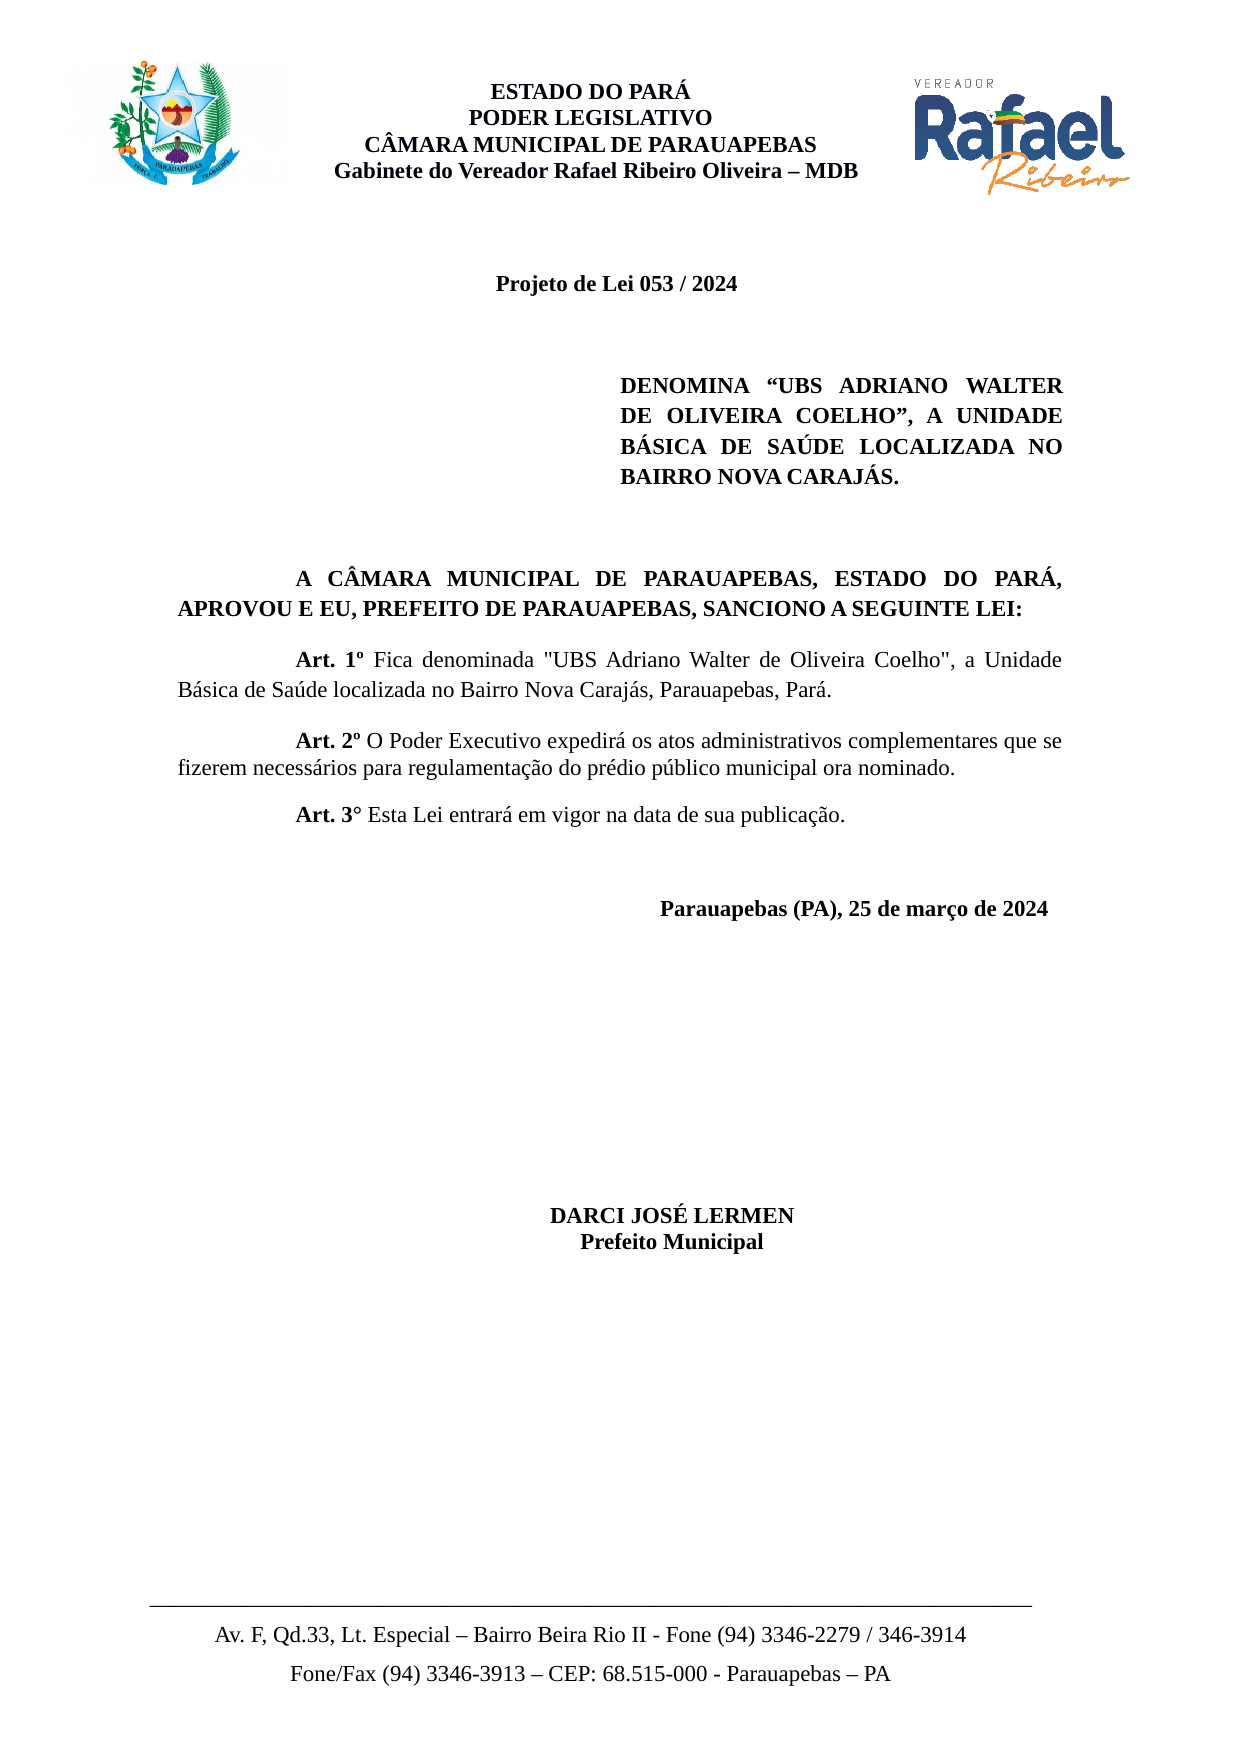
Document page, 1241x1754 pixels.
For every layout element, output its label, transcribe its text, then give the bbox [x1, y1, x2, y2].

text Parauapebas (PA), 25 de março de 2024 [177, 896, 1048, 922]
text Projeto de Lei 053 / 2024 [59, 270, 1048, 297]
picture [914, 79, 1130, 195]
text Art. 2º O Poder Executivo expedirá os atos administrativos complementares que se fizerem necessários para regulamentação do prédio público municipal ora nominado. [177, 728, 1063, 780]
text Prefeito Municipal [177, 1228, 1048, 1254]
picture [163, 169, 198, 185]
text DENOMINA “UBS ADRIANO WALTER DE OLIVEIRA COELHO”, A UNIDADE BÁSICA DE SAÚDE LOCALIZADA NO BAIRRO NOVA CARAJÁS. [620, 372, 1063, 489]
text DARCI JOSÉ LERMEN [177, 1202, 1048, 1228]
text Art. 3° Esta Lei entrará em vigor na data de sua publicação. [177, 801, 1063, 827]
text A CÂMARA MUNICIPAL DE PARAUAPEBAS, ESTADO DO PARÁ, APROVOU E EU, PREFEITO DE PARAUAPEBAS, SANCIONO A SEGUINTE LEI: [177, 565, 1063, 622]
picture [64, 61, 288, 185]
text Art. 1º Fica denominada "UBS Adriano Walter de Oliveira Coelho", a Unidade Básica de Saúde localizada no Bairro Nova Carajás, Parauapebas, Pará. [177, 646, 1063, 703]
